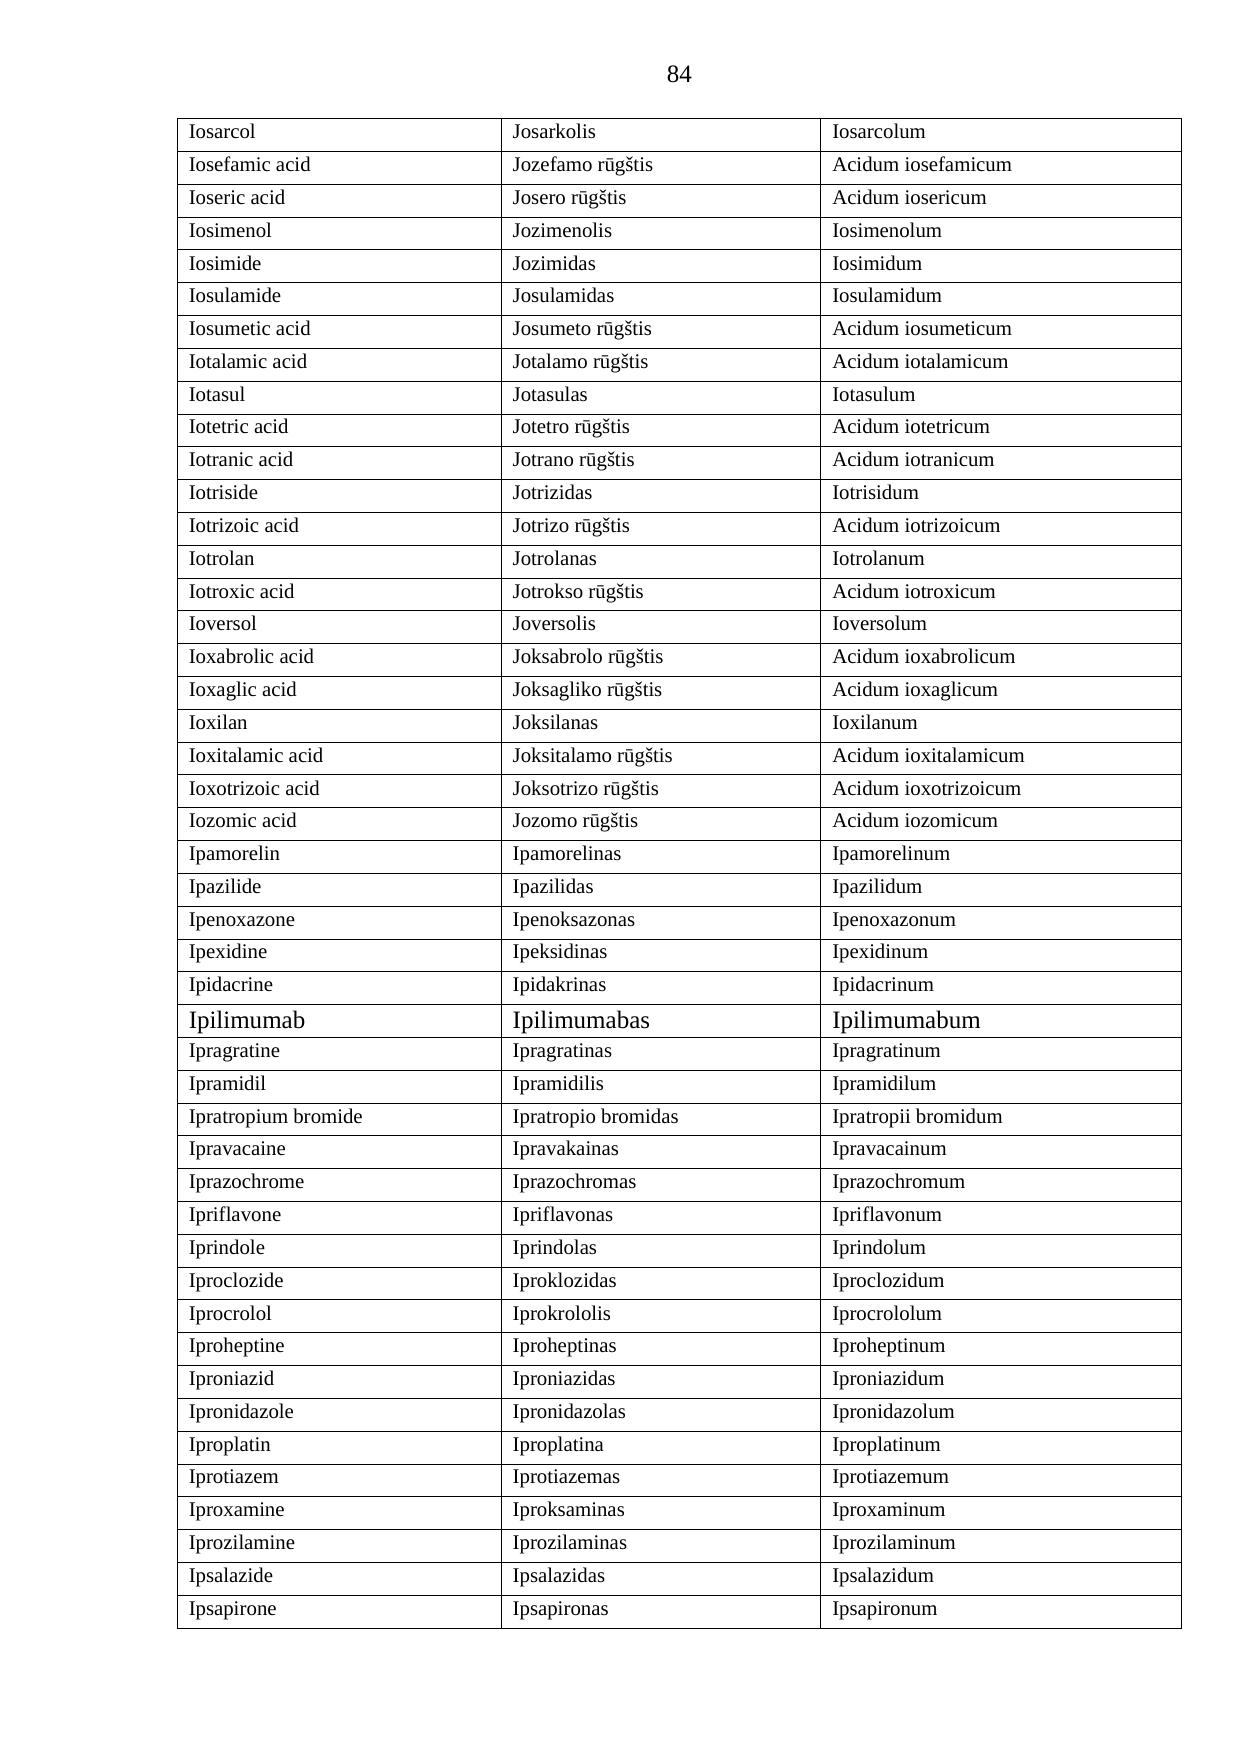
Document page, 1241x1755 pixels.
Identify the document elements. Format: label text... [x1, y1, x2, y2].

table_cell Ioxitalamic acid [178, 743, 501, 774]
table_cell Iproksaminas [502, 1497, 820, 1529]
table_cell Iotrolan [178, 546, 501, 577]
table_cell Iprotiazemas [502, 1465, 820, 1496]
table_cell Ipragratine [178, 1038, 501, 1070]
table_cell Iotrizoic acid [178, 513, 501, 545]
table_cell Iosimide [178, 250, 501, 282]
table_cell Iproplatinum [821, 1432, 1181, 1463]
table_cell Iosumetic acid [178, 316, 501, 348]
table_cell Ipramidilum [821, 1071, 1181, 1102]
table_cell Iosimenolum [821, 218, 1181, 249]
table_cell Jozimidas [502, 250, 820, 282]
table_cell Ioxabrolic acid [178, 644, 501, 676]
table_cell Ipexidine [178, 940, 501, 971]
table_cell Iosimidum [821, 250, 1181, 282]
table_cell Iotetric acid [178, 415, 501, 446]
table_cell Ipravacainum [821, 1136, 1181, 1168]
table_cell Ipilimumab [178, 1005, 501, 1037]
table_cell Iproheptinum [821, 1333, 1181, 1365]
table_cell Iprazochromas [502, 1169, 820, 1201]
table_cell Ipamorelin [178, 841, 501, 873]
table_cell Ipratropio bromidas [502, 1104, 820, 1135]
table_cell Iproheptinas [502, 1333, 820, 1365]
table_cell Ipamorelinas [502, 841, 820, 873]
table_cell Iozomic acid [178, 808, 501, 840]
table_cell Iproplatin [178, 1432, 501, 1463]
table_cell Acidum ioxitalamicum [821, 743, 1181, 774]
table_cell Acidum iotalamicum [821, 349, 1181, 381]
table_cell Iosefamic acid [178, 152, 501, 184]
table_cell Ioversolum [821, 611, 1181, 643]
table_cell Jotalamo rūgštis [502, 349, 820, 381]
table_cell Joksagliko rūgštis [502, 677, 820, 709]
table_cell Iproheptine [178, 1333, 501, 1365]
table_cell Ipronidazolas [502, 1399, 820, 1431]
table_cell Iprotiazem [178, 1465, 501, 1496]
table_cell Jotrizo rūgštis [502, 513, 820, 545]
table_cell Acidum iotrizoicum [821, 513, 1181, 545]
table_cell Ipronidazolum [821, 1399, 1181, 1431]
table_cell Acidum ioxotrizoicum [821, 775, 1181, 807]
table_cell Ipsapironum [821, 1596, 1181, 1627]
table_cell Iotranic acid [178, 447, 501, 479]
table_cell Ioseric acid [178, 185, 501, 217]
table_cell Iosulamidum [821, 283, 1181, 315]
table_cell Ipilimumabas [502, 1005, 820, 1037]
table_cell Iprocrololum [821, 1300, 1181, 1332]
table_cell Acidum iosumeticum [821, 316, 1181, 348]
table_cell Iproxaminum [821, 1497, 1181, 1529]
table_cell Josarkolis [502, 119, 820, 151]
table_cell Iosulamide [178, 283, 501, 315]
table_cell Joksilanas [502, 710, 820, 742]
table_cell Ipramidilis [502, 1071, 820, 1102]
table_cell Iprindolas [502, 1235, 820, 1267]
table_cell Jozomo rūgštis [502, 808, 820, 840]
table_cell Iotasul [178, 382, 501, 413]
table_cell Acidum iosericum [821, 185, 1181, 217]
table_cell Iosarcolum [821, 119, 1181, 151]
table_cell Ioxaglic acid [178, 677, 501, 709]
table_cell Acidum iotetricum [821, 415, 1181, 446]
table_cell Iproclozidum [821, 1268, 1181, 1299]
table_cell Joksotrizo rūgštis [502, 775, 820, 807]
table_cell Ipazilidum [821, 874, 1181, 906]
table_cell Jozimenolis [502, 218, 820, 249]
table_cell Ipratropium bromide [178, 1104, 501, 1135]
table_cell Joksabrolo rūgštis [502, 644, 820, 676]
table_cell Acidum ioxabrolicum [821, 644, 1181, 676]
table_cell Iprozilamine [178, 1530, 501, 1562]
table_cell Ioxilan [178, 710, 501, 742]
table_cell Ipenoxazone [178, 907, 501, 938]
table_cell Ipidacrine [178, 972, 501, 1004]
table_cell Ipexidinum [821, 940, 1181, 971]
table_cell Iprazochrome [178, 1169, 501, 1201]
table_cell Jotrizidas [502, 480, 820, 512]
table_cell Iotasulum [821, 382, 1181, 413]
table_cell Ipsapironas [502, 1596, 820, 1627]
table_cell Jotrokso rūgštis [502, 579, 820, 610]
table_cell Iproniazid [178, 1366, 501, 1398]
table_cell Iprotiazemum [821, 1465, 1181, 1496]
table_cell Ioxotrizoic acid [178, 775, 501, 807]
table_cell Jozefamo rūgštis [502, 152, 820, 184]
table_cell Iotalamic acid [178, 349, 501, 381]
table_cell Iproniazidas [502, 1366, 820, 1398]
table_cell Acidum iozomicum [821, 808, 1181, 840]
table_cell Ipragratinum [821, 1038, 1181, 1070]
table_cell Acidum iosefamicum [821, 152, 1181, 184]
table_cell Jotetro rūgštis [502, 415, 820, 446]
table_cell Ipenoksazonas [502, 907, 820, 938]
table_cell Ipilimumabum [821, 1005, 1181, 1037]
table_cell Ipamorelinum [821, 841, 1181, 873]
table_cell Ipravacaine [178, 1136, 501, 1168]
table_cell Jotrano rūgštis [502, 447, 820, 479]
table_cell Ipriflavonas [502, 1202, 820, 1234]
table_cell Ipazilide [178, 874, 501, 906]
table_cell Ipidacrinum [821, 972, 1181, 1004]
table_cell Ipriflavone [178, 1202, 501, 1234]
table_cell Acidum ioxaglicum [821, 677, 1181, 709]
table_cell Joversolis [502, 611, 820, 643]
table_cell Ipsapirone [178, 1596, 501, 1627]
table_cell Josulamidas [502, 283, 820, 315]
table_cell Iproklozidas [502, 1268, 820, 1299]
table_cell Iotrisidum [821, 480, 1181, 512]
table_cell Ioversol [178, 611, 501, 643]
table_cell Ipriflavonum [821, 1202, 1181, 1234]
table_cell Ipazilidas [502, 874, 820, 906]
table_cell Ipravakainas [502, 1136, 820, 1168]
table_cell Iotroxic acid [178, 579, 501, 610]
table_cell Iproxamine [178, 1497, 501, 1529]
table_cell Iprazochromum [821, 1169, 1181, 1201]
table_cell Acidum iotranicum [821, 447, 1181, 479]
table_cell Ioxilanum [821, 710, 1181, 742]
table_cell Joksitalamo rūgštis [502, 743, 820, 774]
table_cell Ipramidil [178, 1071, 501, 1102]
table_cell Iosarcol [178, 119, 501, 151]
table_cell Iprocrolol [178, 1300, 501, 1332]
table_cell Jotasulas [502, 382, 820, 413]
table_cell Iotrolanum [821, 546, 1181, 577]
table_cell Josero rūgštis [502, 185, 820, 217]
table_cell Iotriside [178, 480, 501, 512]
table_cell Ipragratinas [502, 1038, 820, 1070]
table_cell Ipeksidinas [502, 940, 820, 971]
table_cell Iproclozide [178, 1268, 501, 1299]
table_cell Ipsalazidum [821, 1563, 1181, 1595]
table_cell Iprindole [178, 1235, 501, 1267]
table_cell Josumeto rūgštis [502, 316, 820, 348]
table_cell Iprozilaminum [821, 1530, 1181, 1562]
table_cell Acidum iotroxicum [821, 579, 1181, 610]
table_cell Iprozilaminas [502, 1530, 820, 1562]
table_cell Iprindolum [821, 1235, 1181, 1267]
table_cell Ipsalazide [178, 1563, 501, 1595]
table_cell Iproniazidum [821, 1366, 1181, 1398]
table_cell Ipidakrinas [502, 972, 820, 1004]
table_cell Iprokrololis [502, 1300, 820, 1332]
table_cell Ipsalazidas [502, 1563, 820, 1595]
table_cell Ipronidazole [178, 1399, 501, 1431]
table_cell Ipenoxazonum [821, 907, 1181, 938]
table_cell Iosimenol [178, 218, 501, 249]
table_cell Ipratropii bromidum [821, 1104, 1181, 1135]
table_cell Jotrolanas [502, 546, 820, 577]
table_cell Iproplatina [502, 1432, 820, 1463]
